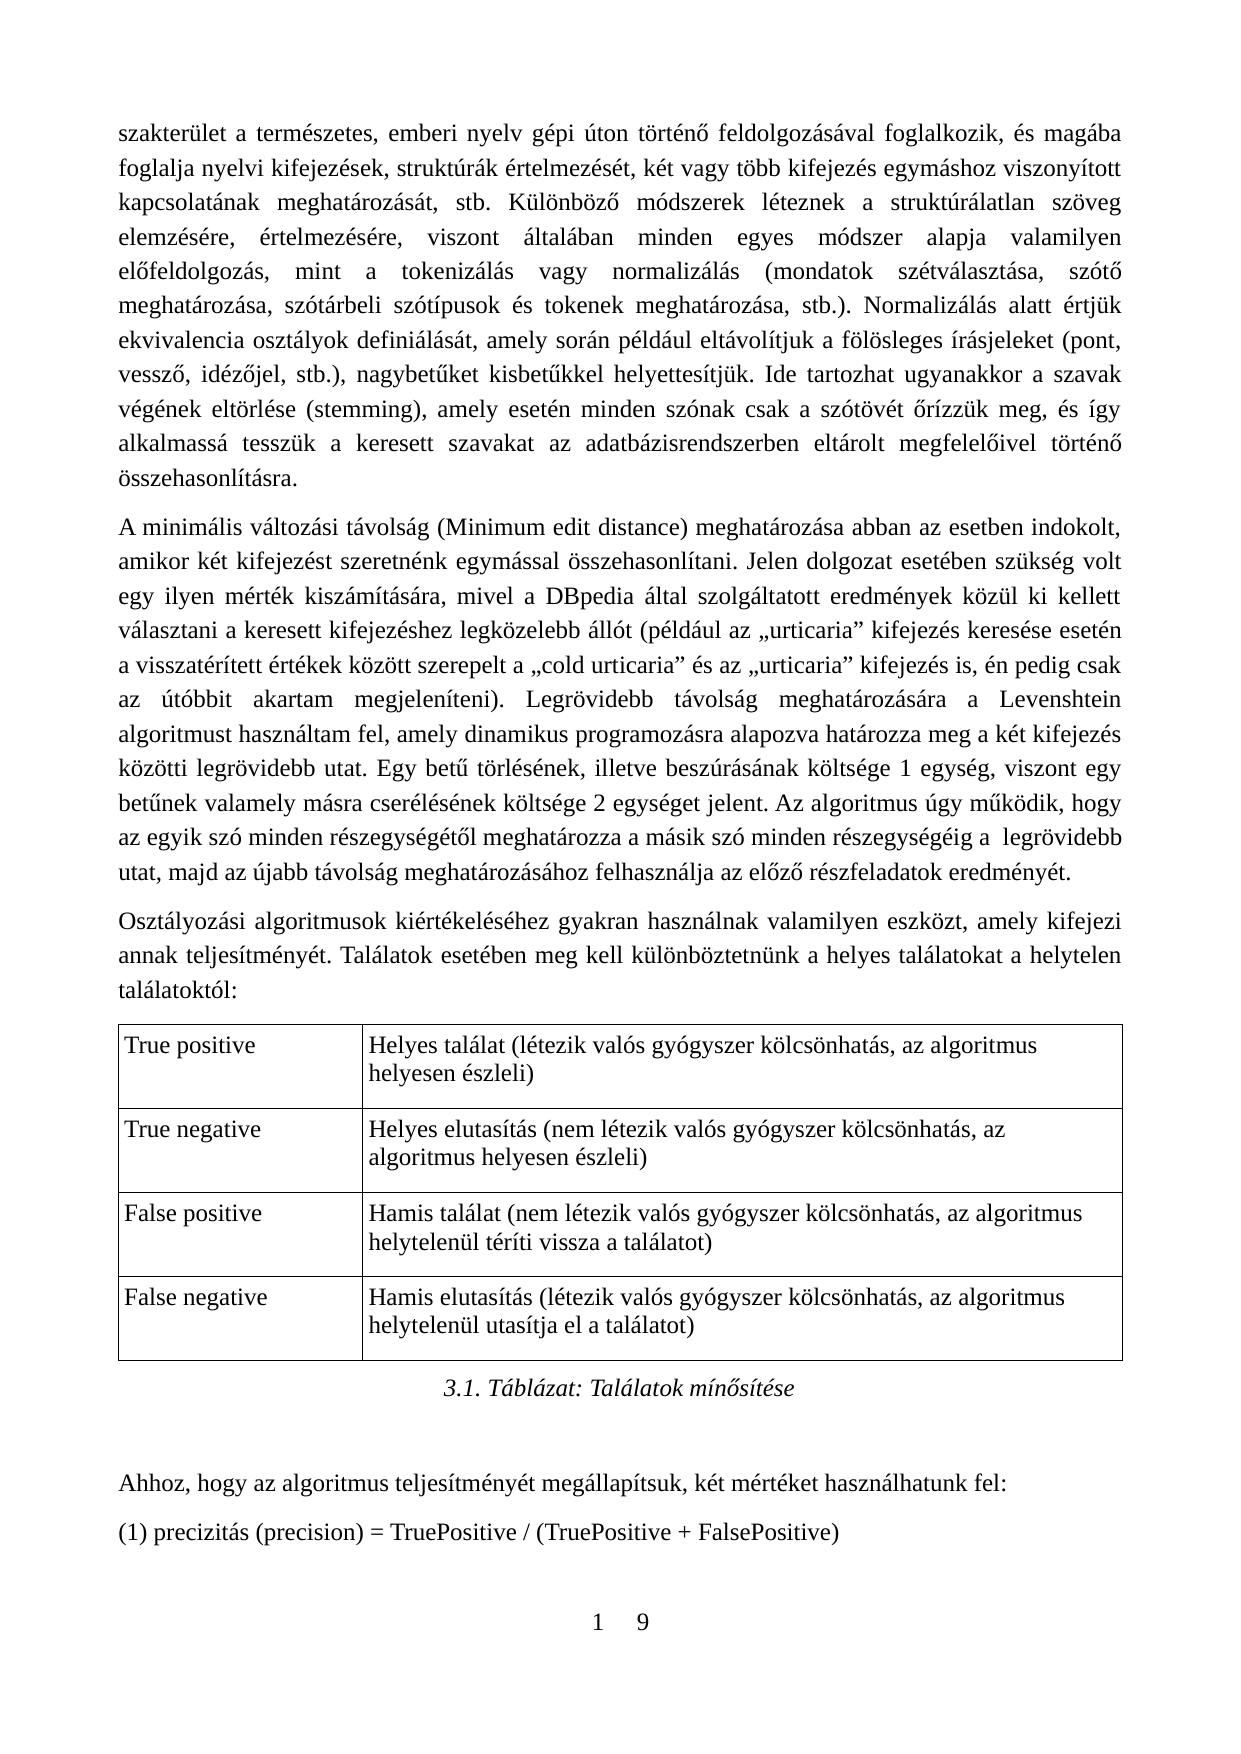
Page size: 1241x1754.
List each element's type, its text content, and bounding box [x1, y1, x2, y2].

table_header Helyes találat (létezik valós gyógyszer kölcsönhatás, az algoritmus helyesen észleli) [363, 1025, 1122, 1108]
table_cell Helyes elutasítás (nem létezik valós gyógyszer kölcsönhatás, az algoritmus helyesen észleli) [363, 1109, 1122, 1192]
table_cell Hamis elutasítás (létezik valós gyógyszer kölcsönhatás, az algoritmus helytelenül utasítja el a találatot) [363, 1277, 1122, 1360]
table_header True positive [119, 1025, 362, 1108]
table_cell Hamis találat (nem létezik valós gyógyszer kölcsönhatás, az algoritmus helytelenül téríti vissza a találatot) [363, 1193, 1122, 1276]
table_cell True negative [119, 1109, 362, 1192]
subtitle Osztályozási algoritmusok kiértékeléséhez gyakran használnak valamilyen eszközt, amely kifejezi annak teljesítményét. Találatok esetében meg kell különböztetnünk a helyes találatokat a helytelen találatoktól: [118, 906, 1122, 1003]
subtitle Ahhoz, hogy az algoritmus teljesítményét megállapítsuk, két mértéket használhatunk fel: [118, 1468, 1122, 1496]
subtitle 3.1. Táblázat: Találatok mínősítése [118, 1373, 1122, 1401]
subtitle A minimális változási távolság (Minimum edit distance) meghatározása abban az esetben indokolt, amikor két kifejezést szeretnénk egymással összehasonlítani. Jelen dolgozat esetében szükség volt egy ilyen mérték kiszámítására, mivel a DBpedia által szolgáltatott eredmények közül ki kellett választani a keresett kifejezéshez legközelebb állót (például az „urticaria” kifejezés keresése esetén a visszatérített értékek között szerepelt a „cold urticaria” és az „urticaria” kifejezés is, én pedig csak az útóbbit akartam megjeleníteni). Legrövidebb távolság meghatározására a Levenshtein algoritmust használtam fel, amely dinamikus programozásra alapozva határozza meg a két kifejezés közötti legrövidebb utat. Egy betű törlésének, illetve beszúrásának költsége 1 egység, viszont egy betűnek valamely másra cserélésének költsége 2 egységet jelent. Az algoritmus úgy működik, hogy az egyik szó minden részegységétől meghatározza a másik szó minden részegységéig a legrövidebb utat, majd az újabb távolság meghatározásához felhasználja az előző részfeladatok eredményét. [118, 512, 1122, 886]
subtitle szakterület a természetes, emberi nyelv gépi úton történő feldolgozásával foglalkozik, és magába foglalja nyelvi kifejezések, struktúrák értelmezését, két vagy több kifejezés egymáshoz viszonyított kapcsolatának meghatározását, stb. Különböző módszerek léteznek a struktúrálatlan szöveg elemzésére, értelmezésére, viszont általában minden egyes módszer alapja valamilyen előfeldolgozás, mint a tokenizálás vagy normalizálás (mondatok szétválasztása, szótő meghatározása, szótárbeli szótípusok és tokenek meghatározása, stb.). Normalizálás alatt értjük ekvivalencia osztályok definiálását, amely során például eltávolítjuk a fölösleges írásjeleket (pont, vessző, idézőjel, stb.), nagybetűket kisbetűkkel helyettesítjük. Ide tartozhat ugyanakkor a szavak végének eltörlése (stemming), amely esetén minden szónak csak a szótövét őrízzük meg, és így alkalmassá tesszük a keresett szavakat az adatbázisrendszerben eltárolt megfelelőivel történő összehasonlításra. [118, 118, 1122, 492]
table_cell False negative [119, 1277, 362, 1360]
table_cell False positive [119, 1193, 362, 1276]
subtitle (1) precizitás (precision) = TruePositive / (TruePositive + FalsePositive) [118, 1517, 1122, 1546]
